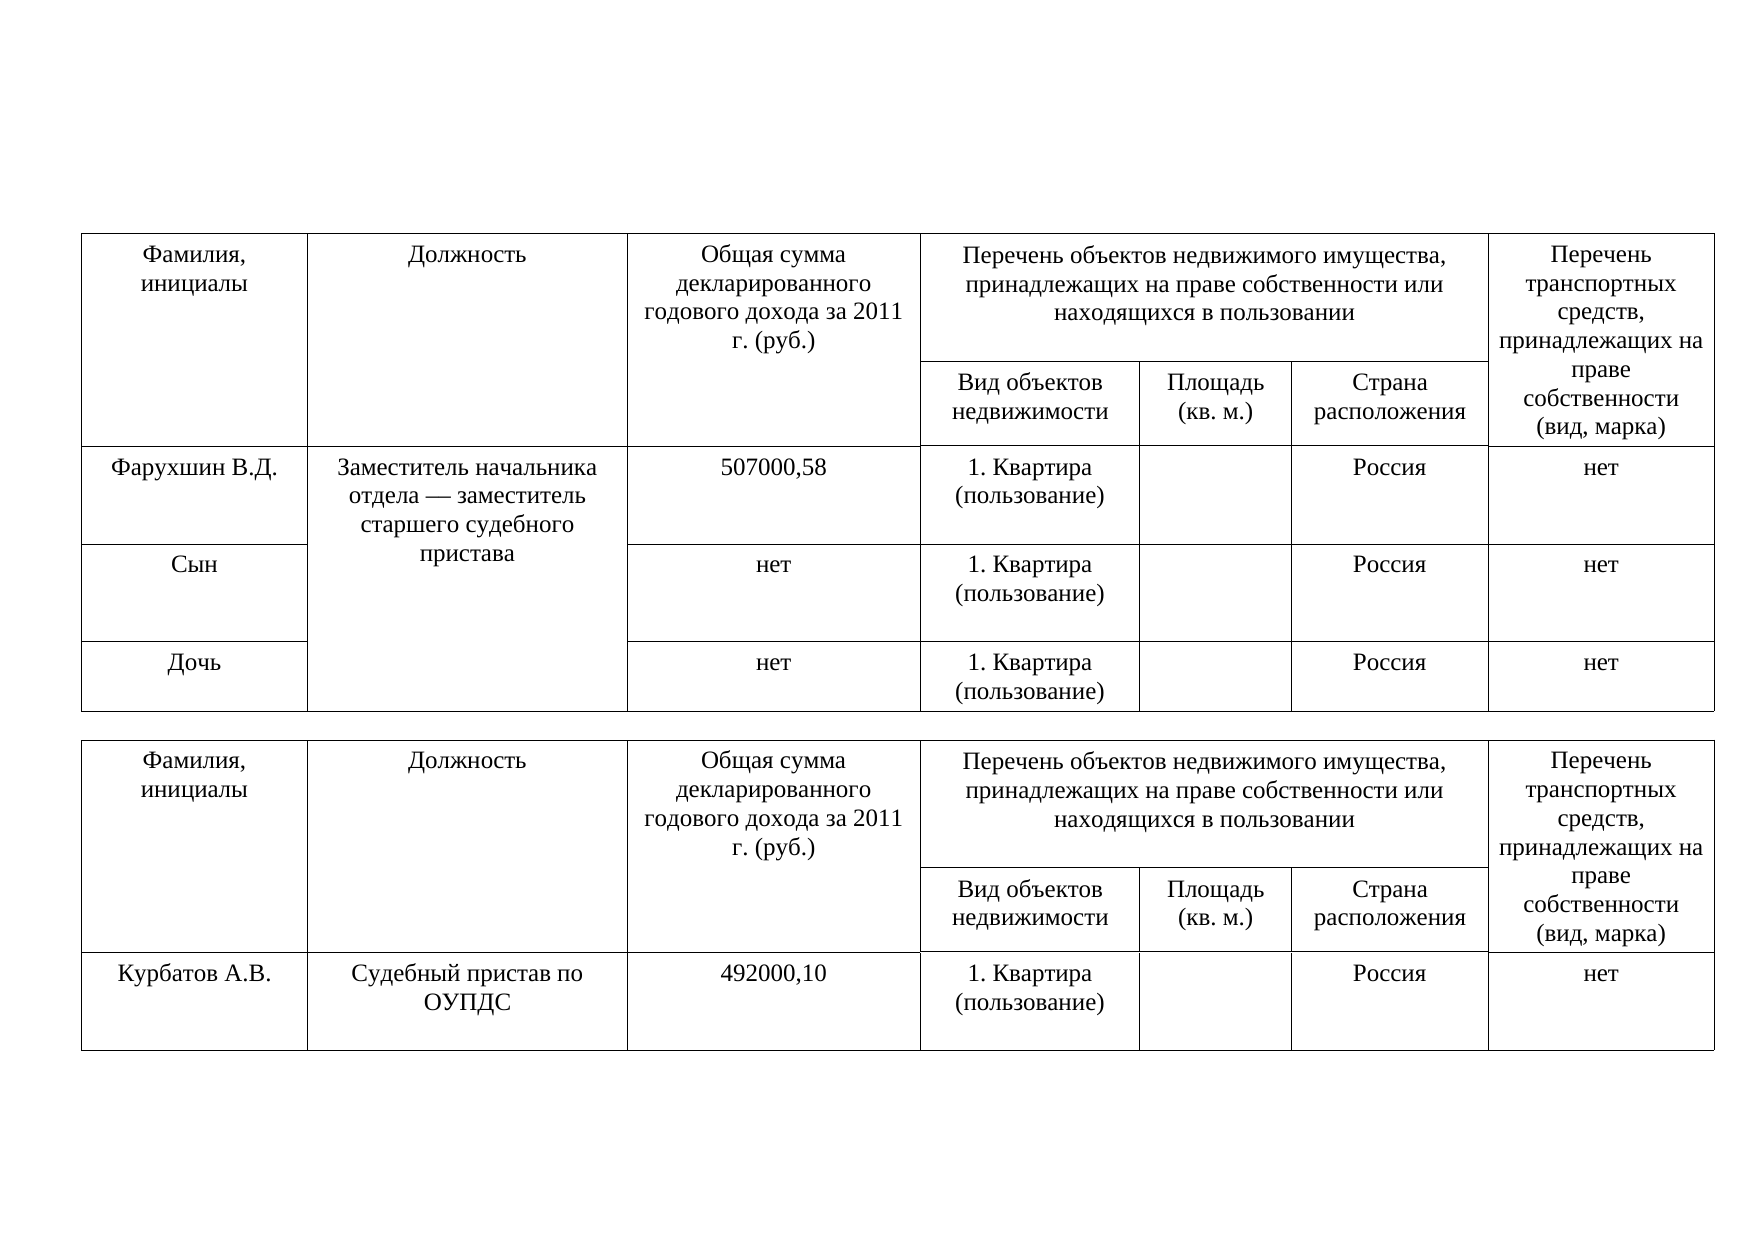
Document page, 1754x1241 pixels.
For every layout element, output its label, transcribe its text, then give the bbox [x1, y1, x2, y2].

table_header Должность [308, 741, 627, 952]
table_cell [1140, 953, 1291, 1050]
table_cell нет [628, 545, 920, 641]
table_cell 492000,10 [628, 953, 920, 1050]
table_header Перечень транспортных средств, принадлежащих на праве собственности (вид, марка) [1489, 234, 1714, 446]
table_cell Сын [82, 545, 307, 641]
table_cell Вид объектов недвижимости [921, 868, 1139, 951]
table_cell Судебный пристав по ОУПДС [308, 953, 627, 1050]
table_cell нет [628, 642, 920, 711]
table_header Фамилия, инициалы [82, 741, 307, 952]
table_cell Россия [1292, 446, 1488, 544]
table_cell Фарухшин В.Д. [82, 447, 307, 544]
table_header Перечень объектов недвижимого имущества, принадлежащих на праве собственности или находящихся в пользовании [921, 234, 1488, 361]
table_cell 1. Квартира (пользование) [921, 446, 1139, 544]
table_header Перечень транспортных средств, принадлежащих на праве собственности (вид, марка) [1489, 741, 1714, 952]
table_header Перечень объектов недвижимого имущества, принадлежащих на праве собственности или находящихся в пользовании [921, 741, 1488, 867]
table_cell нет [1489, 953, 1714, 1050]
table_cell Вид объектов недвижимости [921, 362, 1139, 445]
table_cell Курбатов А.В. [82, 953, 307, 1050]
table_cell Дочь [82, 642, 307, 711]
table_cell [1140, 446, 1291, 544]
table_cell 1. Квартира (пользование) [921, 545, 1139, 641]
table_cell [1140, 545, 1291, 641]
table_cell Страна расположения [1292, 362, 1488, 445]
table_header Общая сумма декларированного годового дохода за 2011 г. (руб.) [628, 234, 920, 446]
table_cell Площадь (кв. м.) [1140, 362, 1291, 445]
table_cell нет [1489, 545, 1714, 641]
table_cell Страна расположения [1292, 868, 1488, 951]
table_header Фамилия, инициалы [82, 234, 307, 446]
table_cell нет [1489, 642, 1714, 711]
table_header Общая сумма декларированного годового дохода за 2011 г. (руб.) [628, 741, 920, 952]
table_cell Площадь (кв. м.) [1140, 868, 1291, 951]
table_cell [1140, 642, 1291, 711]
table_cell 1. Квартира (пользование) [921, 642, 1139, 711]
table_cell Россия [1292, 953, 1488, 1050]
table_cell 507000,58 [628, 447, 920, 544]
table_header Должность [308, 234, 627, 446]
table_cell 1. Квартира (пользование) [921, 953, 1139, 1050]
table_cell Россия [1292, 642, 1488, 711]
table_cell Россия [1292, 545, 1488, 641]
table_cell нет [1489, 447, 1714, 544]
table_cell Заместитель начальника отдела –– заместитель старшего судебного пристава [308, 447, 627, 711]
